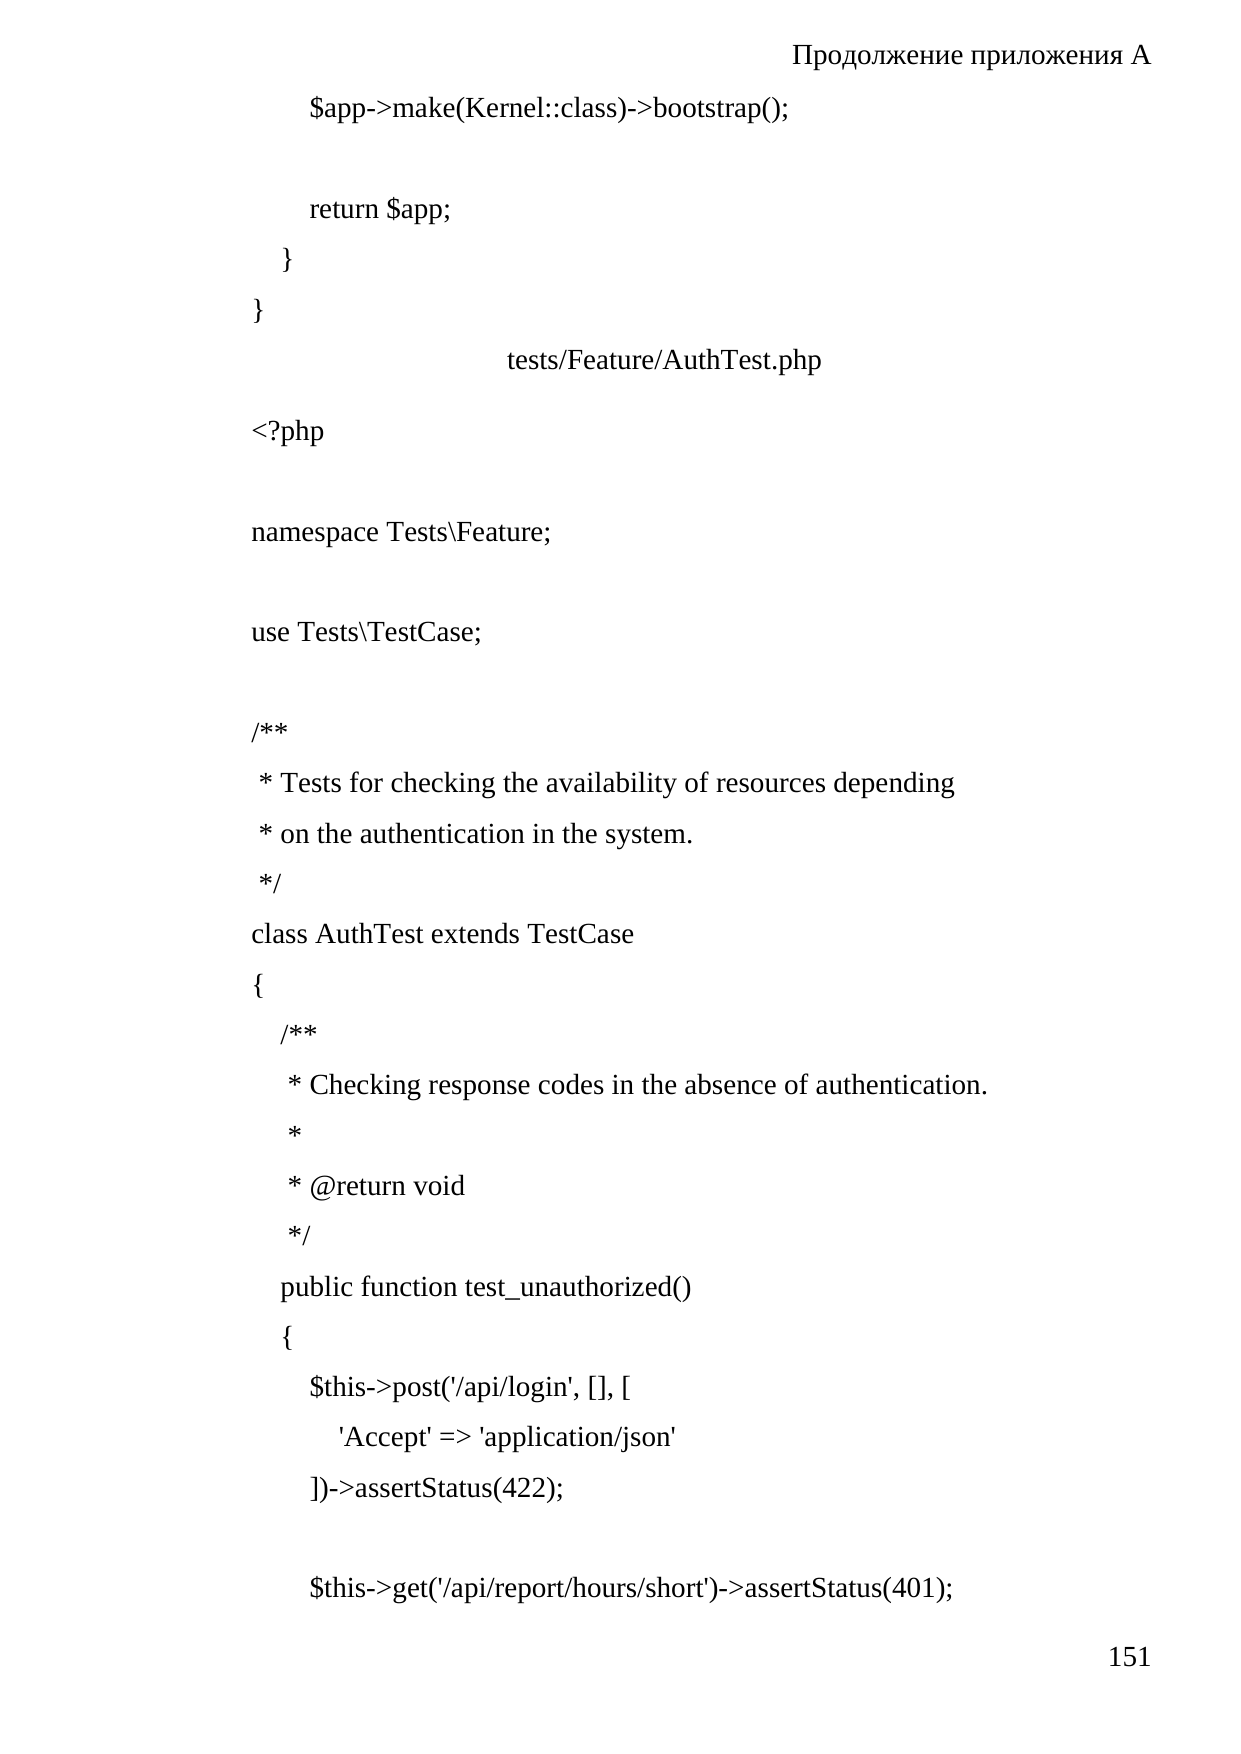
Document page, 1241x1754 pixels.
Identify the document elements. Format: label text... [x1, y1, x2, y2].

text use Tests\TestCase; [177, 614, 1152, 648]
subtitle tests/Feature/AuthTest.php [177, 342, 1152, 376]
text * [177, 1118, 1152, 1151]
text class AuthTest extends TestCase [177, 916, 1152, 950]
text } [177, 292, 1152, 325]
text { [177, 1319, 1152, 1352]
text */ [177, 1218, 1152, 1252]
text <?php [177, 413, 1152, 447]
text { [177, 967, 1152, 1000]
text public function test_unauthorized() [177, 1269, 1152, 1302]
text } [177, 242, 1152, 275]
text * Checking response codes in the absence of authentication. [177, 1067, 1152, 1101]
text namespace Tests\Feature; [177, 514, 1152, 547]
text $this->post('/api/login', [], [ [177, 1369, 1152, 1403]
text $this->get('/api/report/hours/short')->assertStatus(401); [177, 1571, 1152, 1604]
text * @return void [177, 1168, 1152, 1202]
text /** [177, 1017, 1152, 1051]
text 'Accept' => 'application/json' [177, 1419, 1152, 1453]
text $app->make(Kernel::class)->bootstrap(); [177, 91, 1152, 124]
text ])->assertStatus(422); [177, 1470, 1152, 1503]
text * Tests for checking the availability of resources depending [177, 766, 1152, 799]
text /** [177, 715, 1152, 749]
text */ [177, 866, 1152, 900]
text return $app; [177, 191, 1152, 225]
text * on the authentication in the system. [177, 816, 1152, 849]
